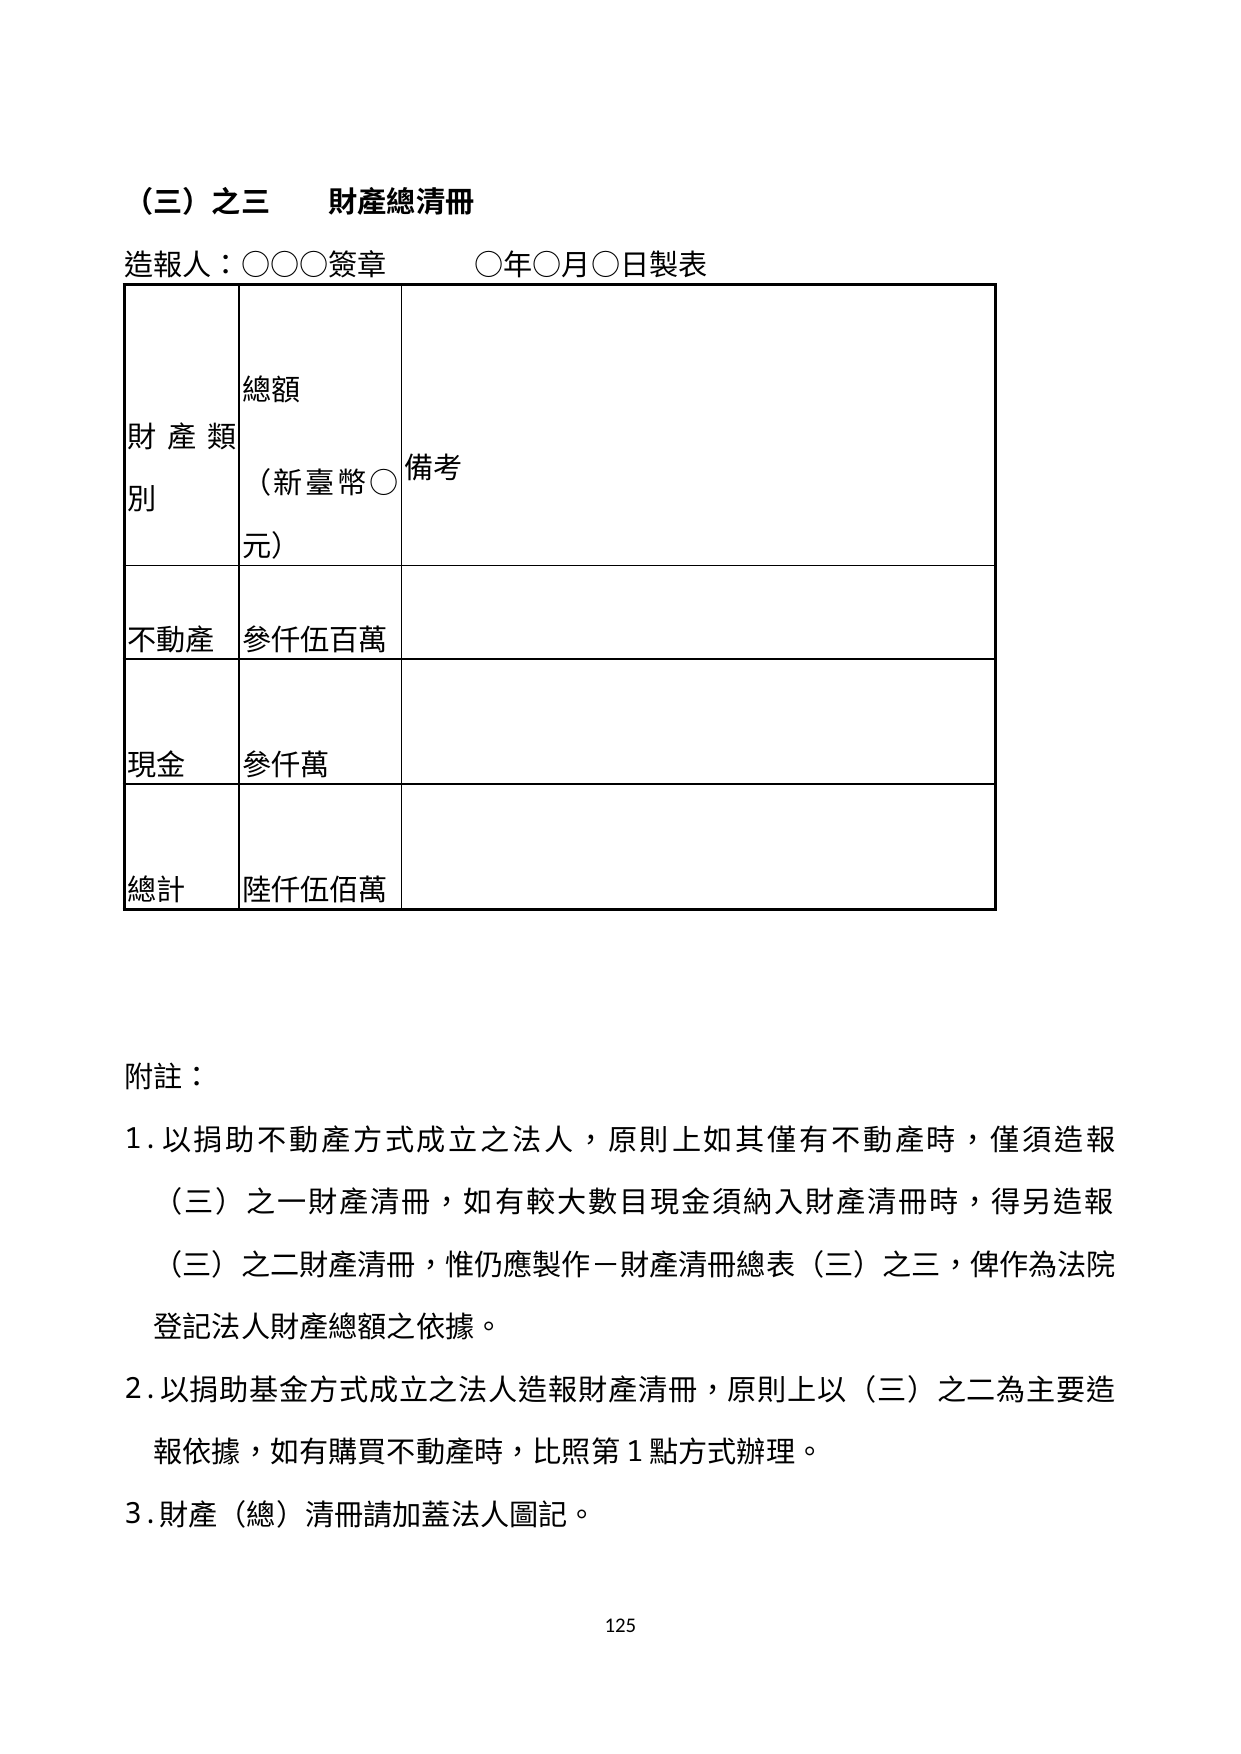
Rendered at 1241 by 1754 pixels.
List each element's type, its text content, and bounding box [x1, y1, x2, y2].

table_cell 參仟伍百萬 [240, 566, 401, 658]
table_cell 不動產 [126, 566, 238, 658]
table_header 備考 [402, 286, 994, 564]
table_header 財產類別 [126, 286, 238, 564]
text （三）之三 財產總清冊 [124, 158, 1116, 221]
table_cell [402, 566, 994, 658]
table_cell [402, 660, 994, 783]
table_cell [402, 785, 994, 908]
text 3.財產（總）清冊請加蓋法人圖記。 [124, 1471, 1116, 1533]
table_cell 現金 [126, 660, 238, 783]
table_cell 參仟萬 [240, 660, 401, 783]
table_cell 陸仟伍佰萬 [240, 785, 401, 908]
text 2.以捐助基金方式成立之法人造報財產清冊，原則上以（三）之二為主要造報依據，如有購買不動產時，比照第1點方式辦理。 [124, 1346, 1116, 1471]
table_header 總額 （新臺幣○元） [240, 286, 401, 564]
text 附註： [124, 1033, 1116, 1096]
table_cell 總計 [126, 785, 238, 908]
text 造報人：○○○簽章 ○年○月○日製表 [124, 221, 1116, 283]
text 1.以捐助不動產方式成立之法人，原則上如其僅有不動產時，僅須造報（三）之一財產清冊，如有較大數目現金須納入財產清冊時，得另造報（三）之二財產清冊，惟仍應製作－財產清冊總表（三）之三，俾作為法院登記法人財產總額之依據。 [124, 1096, 1116, 1346]
